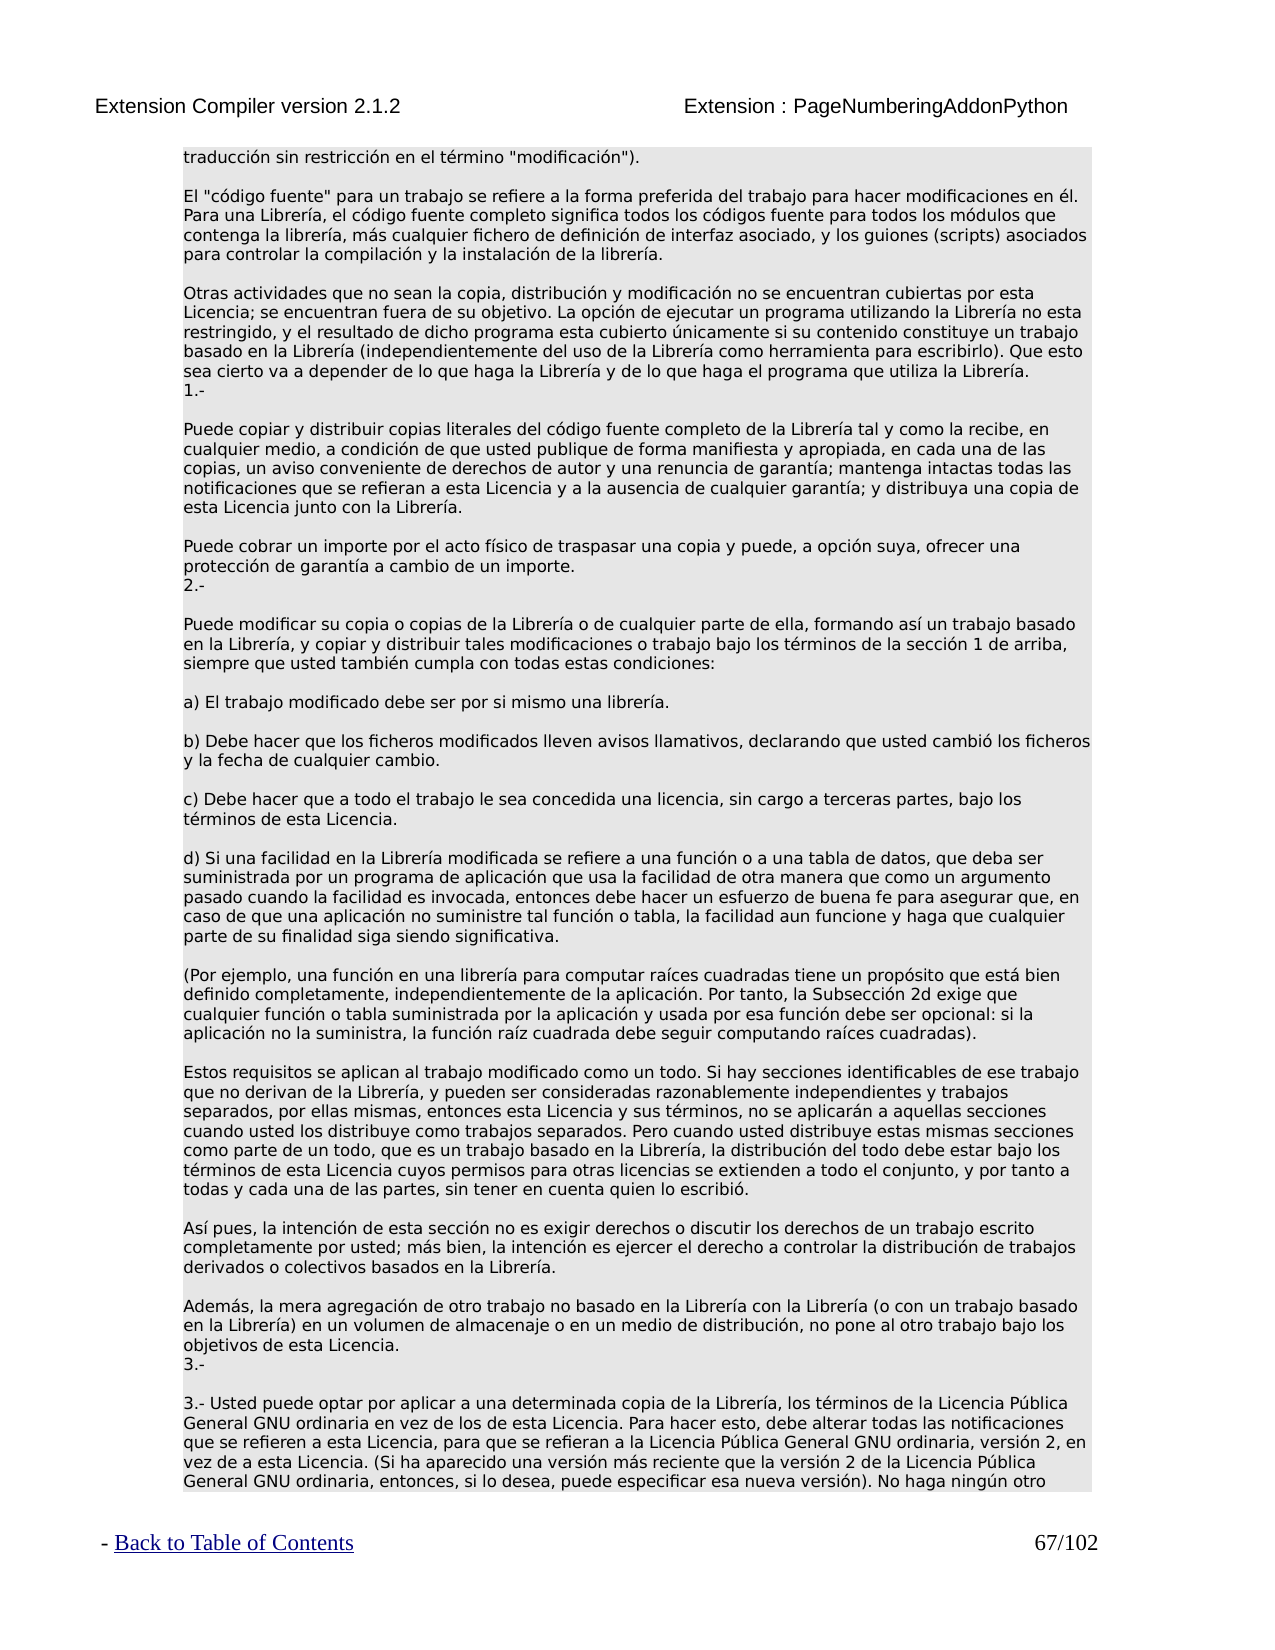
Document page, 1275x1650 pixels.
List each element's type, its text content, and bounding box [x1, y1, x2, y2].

text b) Debe hacer que los ficheros modificados lleven avisos llamativos, declarando que usted cambió los ficheros y la fecha de cualquier cambio. [183, 732, 1092, 771]
text d) Si una facilidad en la Librería modificada se refiere a una función o a una tabla de datos, que deba ser suministrada por un programa de aplicación que usa la facilidad de otra manera que como un argumento pasado cuando la facilidad es invocada, entonces debe hacer un esfuerzo de buena fe para asegurar que, en caso de que una aplicación no suministre tal función o tabla, la facilidad aun funcione y haga que cualquier parte de su finalidad siga siendo significativa. [183, 849, 1092, 946]
text traducción sin restricción en el término "modificación"). [183, 147, 1092, 167]
text 3.- [183, 1355, 1092, 1375]
text 1.- [183, 381, 1092, 401]
text Otras actividades que no sean la copia, distribución y modificación no se encuentran cubiertas por esta Licencia; se encuentran fuera de su objetivo. La opción de ejecutar un programa utilizando la Librería no esta restringido, y el resultado de dicho programa esta cubierto únicamente si su contenido constituye un trabajo basado en la Librería (independientemente del uso de la Librería como herramienta para escribirlo). Que esto sea cierto va a depender de lo que haga la Librería y de lo que haga el programa que utiliza la Librería. [183, 284, 1092, 381]
text Así pues, la intención de esta sección no es exigir derechos o discutir los derechos de un trabajo escrito completamente por usted; más bien, la intención es ejercer el derecho a controlar la distribución de trabajos derivados o colectivos basados en la Librería. [183, 1219, 1092, 1277]
text 3.- Usted puede optar por aplicar a una determinada copia de la Librería, los términos de la Licencia Pública General GNU ordinaria en vez de los de esta Licencia. Para hacer esto, debe alterar todas las notificaciones que se refieren a esta Licencia, para que se refieran a la Licencia Pública General GNU ordinaria, versión 2, en vez de a esta Licencia. (Si ha aparecido una versión más reciente que la versión 2 de la Licencia Pública General GNU ordinaria, entonces, si lo desea, puede especificar esa nueva versión). No haga ningún otro [183, 1394, 1092, 1492]
text Además, la mera agregación de otro trabajo no basado en la Librería con la Librería (o con un trabajo basado en la Librería) en un volumen de almacenaje o en un medio de distribución, no pone al otro trabajo bajo los objetivos de esta Licencia. [183, 1297, 1092, 1355]
text c) Debe hacer que a todo el trabajo le sea concedida una licencia, sin cargo a terceras partes, bajo los términos de esta Licencia. [183, 790, 1092, 829]
text 2.- [183, 576, 1092, 596]
text (Por ejemplo, una función en una librería para computar raíces cuadradas tiene un propósito que está bien definido completamente, independientemente de la aplicación. Por tanto, la Subsección 2d exige que cualquier función o tabla suministrada por la aplicación y usada por esa función debe ser opcional: si la aplicación no la suministra, la función raíz cuadrada debe seguir computando raíces cuadradas). [183, 966, 1092, 1043]
text El "código fuente" para un trabajo se refiere a la forma preferida del trabajo para hacer modificaciones en él. Para una Librería, el código fuente completo significa todos los códigos fuente para todos los módulos que contenga la librería, más cualquier fichero de definición de interfaz asociado, y los guiones (scripts) asociados para controlar la compilación y la instalación de la librería. [183, 186, 1092, 264]
text Estos requisitos se aplican al trabajo modificado como un todo. Si hay secciones identificables de ese trabajo que no derivan de la Librería, y pueden ser consideradas razonablemente independientes y trabajos separados, por ellas mismas, entonces esta Licencia y sus términos, no se aplicarán a aquellas secciones cuando usted los distribuye como trabajos separados. Pero cuando usted distribuye estas mismas secciones como parte de un todo, que es un trabajo basado en la Librería, la distribución del todo debe estar bajo los términos de esta Licencia cuyos permisos para otras licencias se extienden a todo el conjunto, y por tanto a todas y cada una de las partes, sin tener en cuenta quien lo escribió. [183, 1063, 1092, 1199]
text a) El trabajo modificado debe ser por si mismo una librería. [183, 693, 1092, 712]
text Puede modificar su copia o copias de la Librería o de cualquier parte de ella, formando así un trabajo basado en la Librería, y copiar y distribuir tales modificaciones o trabajo bajo los términos de la sección 1 de arriba, siempre que usted también cumpla con todas estas condiciones: [183, 615, 1092, 673]
text Puede cobrar un importe por el acto físico de traspasar una copia y puede, a opción suya, ofrecer una protección de garantía a cambio de un importe. [183, 537, 1092, 576]
text Puede copiar y distribuir copias literales del código fuente completo de la Librería tal y como la recibe, en cualquier medio, a condición de que usted publique de forma manifiesta y apropiada, en cada una de las copias, un aviso conveniente de derechos de autor y una renuncia de garantía; mantenga intactas todas las notificaciones que se refieran a esta Licencia y a la ausencia de cualquier garantía; y distribuya una copia de esta Licencia junto con la Librería. [183, 420, 1092, 518]
